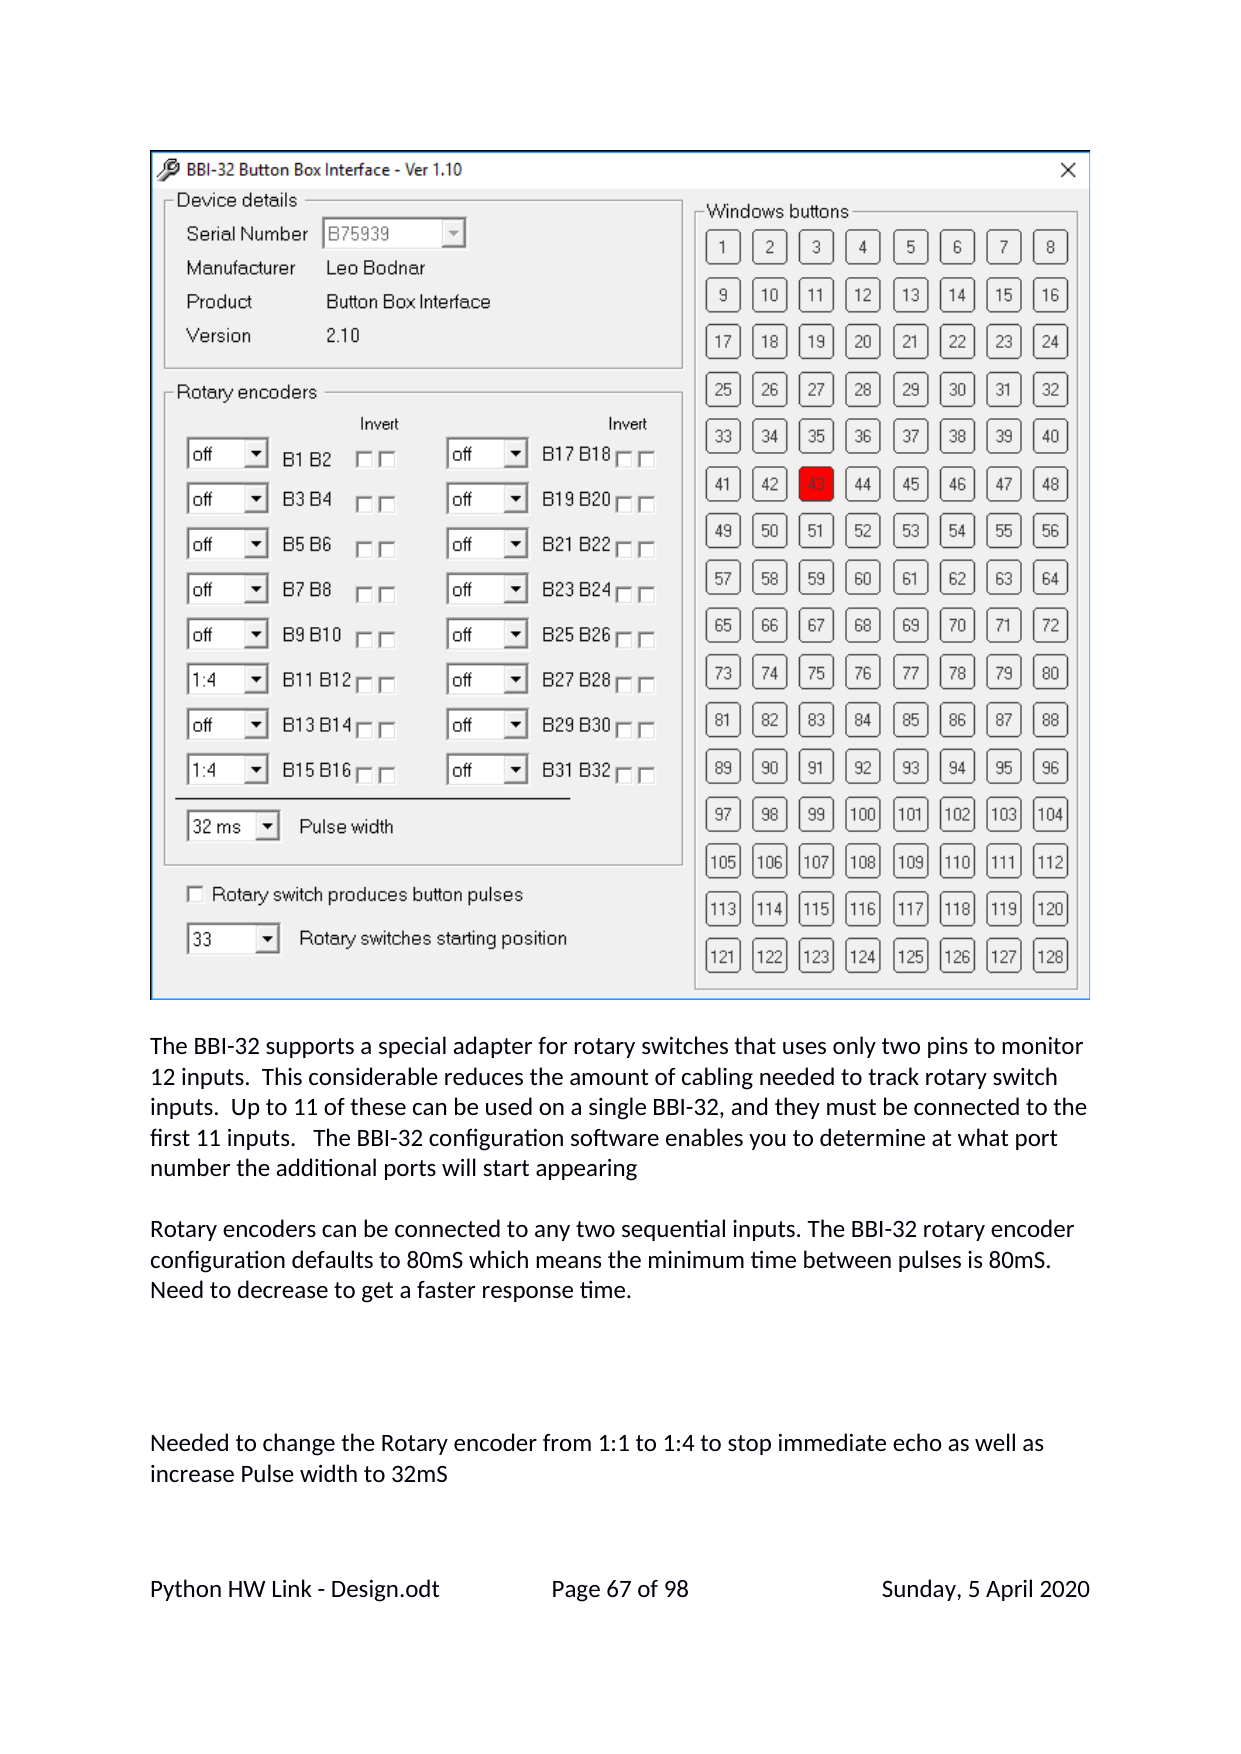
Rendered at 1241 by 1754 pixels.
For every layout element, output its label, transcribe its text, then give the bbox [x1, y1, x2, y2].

text Needed to change the Rotary encoder from 1:1 to 1:4 to stop immediate echo as well as increase Pulse width to 32mS [150, 1427, 1090, 1488]
text Rotary encoders can be connected to any two sequential inputs. The BBI-32 rotary encoder configuration defaults to 80mS which means the minimum time between pulses is 80mS. Need to decrease to get a faster response time. [150, 1214, 1090, 1305]
text The BBI-32 supports a special adapter for rotary switches that uses only two pins to monitor 12 inputs. This considerable reduces the amount of cabling needed to track rotary switch inputs. Up to 11 of these can be used on a single BBI-32, and they must be connected to the first 11 inputs. The BBI-32 configuration software enables you to determine at what port number the additional ports will start appearing [150, 1031, 1090, 1183]
picture [150, 150, 1091, 1000]
